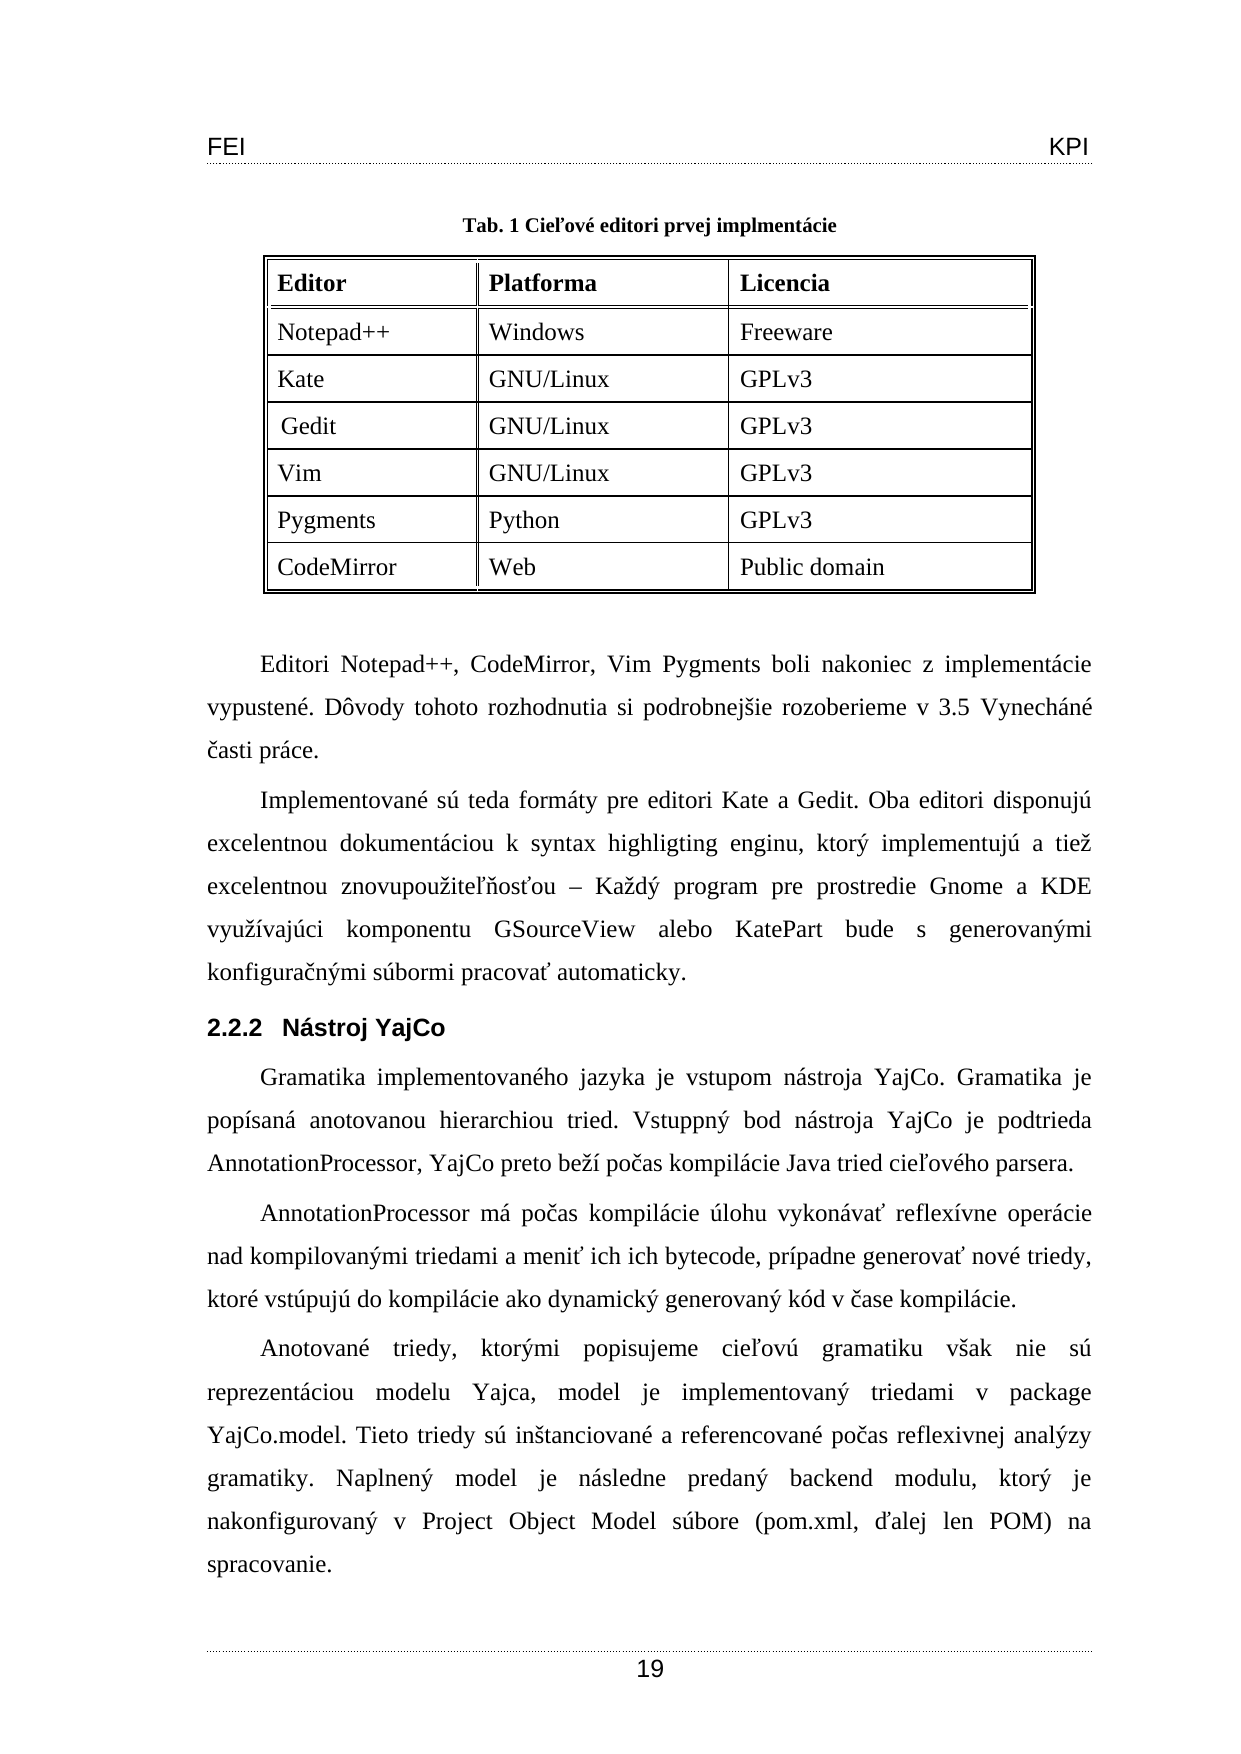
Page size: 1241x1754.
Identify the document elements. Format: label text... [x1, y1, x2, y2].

table_cell Pygments [268, 497, 476, 542]
table_cell Windows [479, 309, 728, 354]
table_cell GNU/Linux [479, 450, 728, 495]
text Anotované triedy, ktorými popisujeme cieľovú gramatiku však nie sú reprezentáciou modelu Yajca, model je implementovaný triedami v package YajCo.model. Tieto triedy sú inštanciované a referencované počas reflexivnej analýzy gramatiky. Naplnený model je následne predaný backend modulu, ktorý je nakonfigurovaný v Project Object Model súbore (pom.xml, ďalej len POM) na spracovanie. [207, 1333, 1092, 1578]
table_header Licencia [729, 260, 1031, 305]
table_header Platforma [478, 260, 728, 305]
table_cell Vim [268, 450, 476, 495]
table_header Editor [268, 260, 477, 305]
table_cell Notepad++ [266, 305, 477, 354]
table_cell Freeware [729, 305, 1033, 354]
table_cell GPLv3 [729, 497, 1031, 542]
table_cell Web [478, 543, 728, 589]
text Gramatika implementovaného jazyka je vstupom nástroja YajCo. Gramatika je popísaná anotovanou hierarchiou tried. Vstuppný bod nástroja YajCo je podtrieda AnnotationProcessor, YajCo preto beží počas kompilácie Java tried cieľového parsera. [207, 1062, 1092, 1177]
list Nástroj YajCo [207, 1013, 1092, 1042]
table_cell CodeMirror [268, 543, 477, 589]
table_cell GPLv3 [729, 450, 1031, 495]
table_cell GNU/Linux [479, 403, 728, 448]
table_cell GPLv3 [729, 403, 1031, 448]
text AnnotationProcessor má počas kompilácie úlohu vykonávať reflexívne operácie nad kompilovanými triedami a meniť ich ich bytecode, prípadne generovať nové triedy, ktoré vstúpujú do kompilácie ako dynamický generovaný kód v čase kompilácie. [207, 1198, 1092, 1313]
table_cell GNU/Linux [479, 356, 728, 401]
text Tab. 1 Cieľové editori prvej implmentácie [207, 213, 1092, 237]
table_cell GPLv3 [729, 356, 1031, 401]
text Editori Notepad++, CodeMirror, Vim Pygments boli nakoniec z implementácie vypustené. Dôvody tohoto rozhodnutia si podrobnejšie rozoberieme v 3.5 Vynecháné časti práce. [207, 649, 1092, 764]
table_cell Gedit [268, 403, 476, 448]
table_cell Public domain [729, 543, 1031, 589]
table_cell Python [479, 497, 728, 542]
text Implementované sú teda formáty pre editori Kate a Gedit. Oba editori disponujú excelentnou dokumentáciou k syntax highligting enginu, ktorý implementujú a tiež excelentnou znovupoužiteľňosťou – Každý program pre prostredie Gnome a KDE využívajúci komponentu GSourceView alebo KatePart bude s generovanými konfiguračnými súbormi pracovať automaticky. [207, 785, 1092, 986]
table_cell Kate [268, 356, 476, 401]
